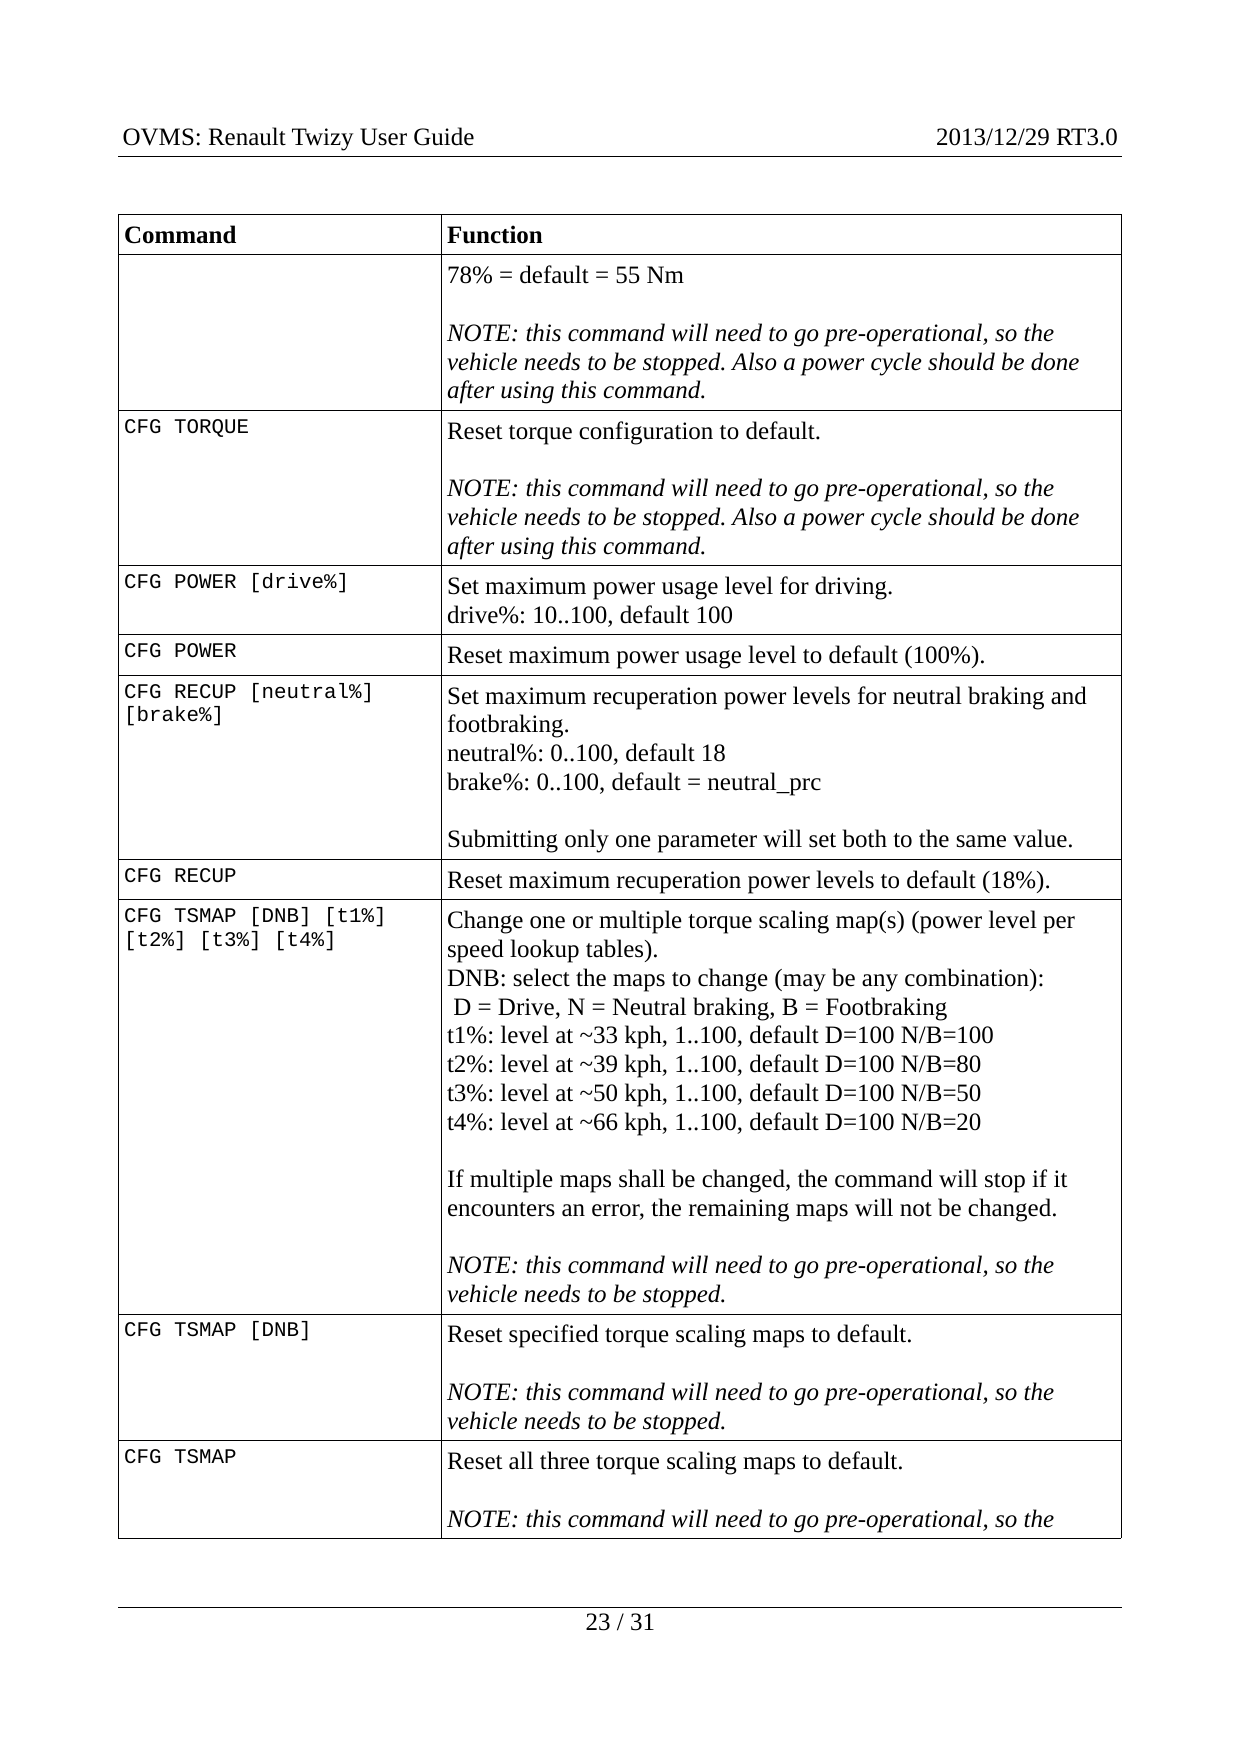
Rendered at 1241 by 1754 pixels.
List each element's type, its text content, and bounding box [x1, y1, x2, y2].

table_cell Change one or multiple torque scaling map(s) (power level per speed lookup tables). DNB: select the maps to change (may be any combination): D = Drive, N = Neutral braking, B = Footbraking t1%: level at ~33 kph, 1..100, default D=100 N/B=100 t2%: level at ~39 kph, 1..100, default D=100 N/B=80 t3%: level at ~50 kph, 1..100, default D=100 N/B=50 t4%: level at ~66 kph, 1..100, default D=100 N/B=20 If multiple maps shall be changed, the command will stop if it encounters an error, the remaining maps will not be changed. NOTE: this command will need to go pre-operational, so the vehicle needs to be stopped. [442, 900, 1121, 1313]
table_header Function [442, 215, 1121, 254]
table_cell Reset maximum power usage level to default (100%). [442, 635, 1121, 675]
table_cell CFG RECUP [119, 860, 441, 899]
table_cell CFG TSMAP [DNB] [119, 1315, 441, 1440]
table_cell Reset specified torque scaling maps to default. NOTE: this command will need to go pre-operational, so the vehicle needs to be stopped. [442, 1315, 1121, 1440]
table_header Command [119, 215, 441, 254]
table_cell CFG POWER [drive%] [119, 566, 441, 634]
table_cell CFG TSMAP [DNB] [t1%] [t2%] [t3%] [t4%] [119, 900, 441, 1313]
table_cell CFG TORQUE [119, 411, 441, 565]
table_cell [119, 255, 441, 410]
table_cell CFG RECUP [neutral%] [brake%] [119, 676, 441, 859]
table_cell Set maximum power usage level for driving. drive%: 10..100, default 100 [442, 566, 1121, 634]
table_cell Reset all three torque scaling maps to default. NOTE: this command will need to go pre-operational, so the [442, 1441, 1121, 1538]
table_cell Set maximum recuperation power levels for neutral braking and footbraking. neutral%: 0..100, default 18 brake%: 0..100, default = neutral_prc Submitting only one parameter will set both to the same value. [442, 676, 1121, 859]
table_cell Reset torque configuration to default. NOTE: this command will need to go pre-operational, so the vehicle needs to be stopped. Also a power cycle should be done after using this command. [442, 411, 1121, 565]
table_cell CFG TSMAP [119, 1441, 441, 1538]
table_cell Reset maximum recuperation power levels to default (18%). [442, 860, 1121, 899]
table_cell CFG POWER [119, 635, 441, 675]
table_cell 78% = default = 55 Nm NOTE: this command will need to go pre-operational, so the vehicle needs to be stopped. Also a power cycle should be done after using this command. [442, 255, 1121, 410]
